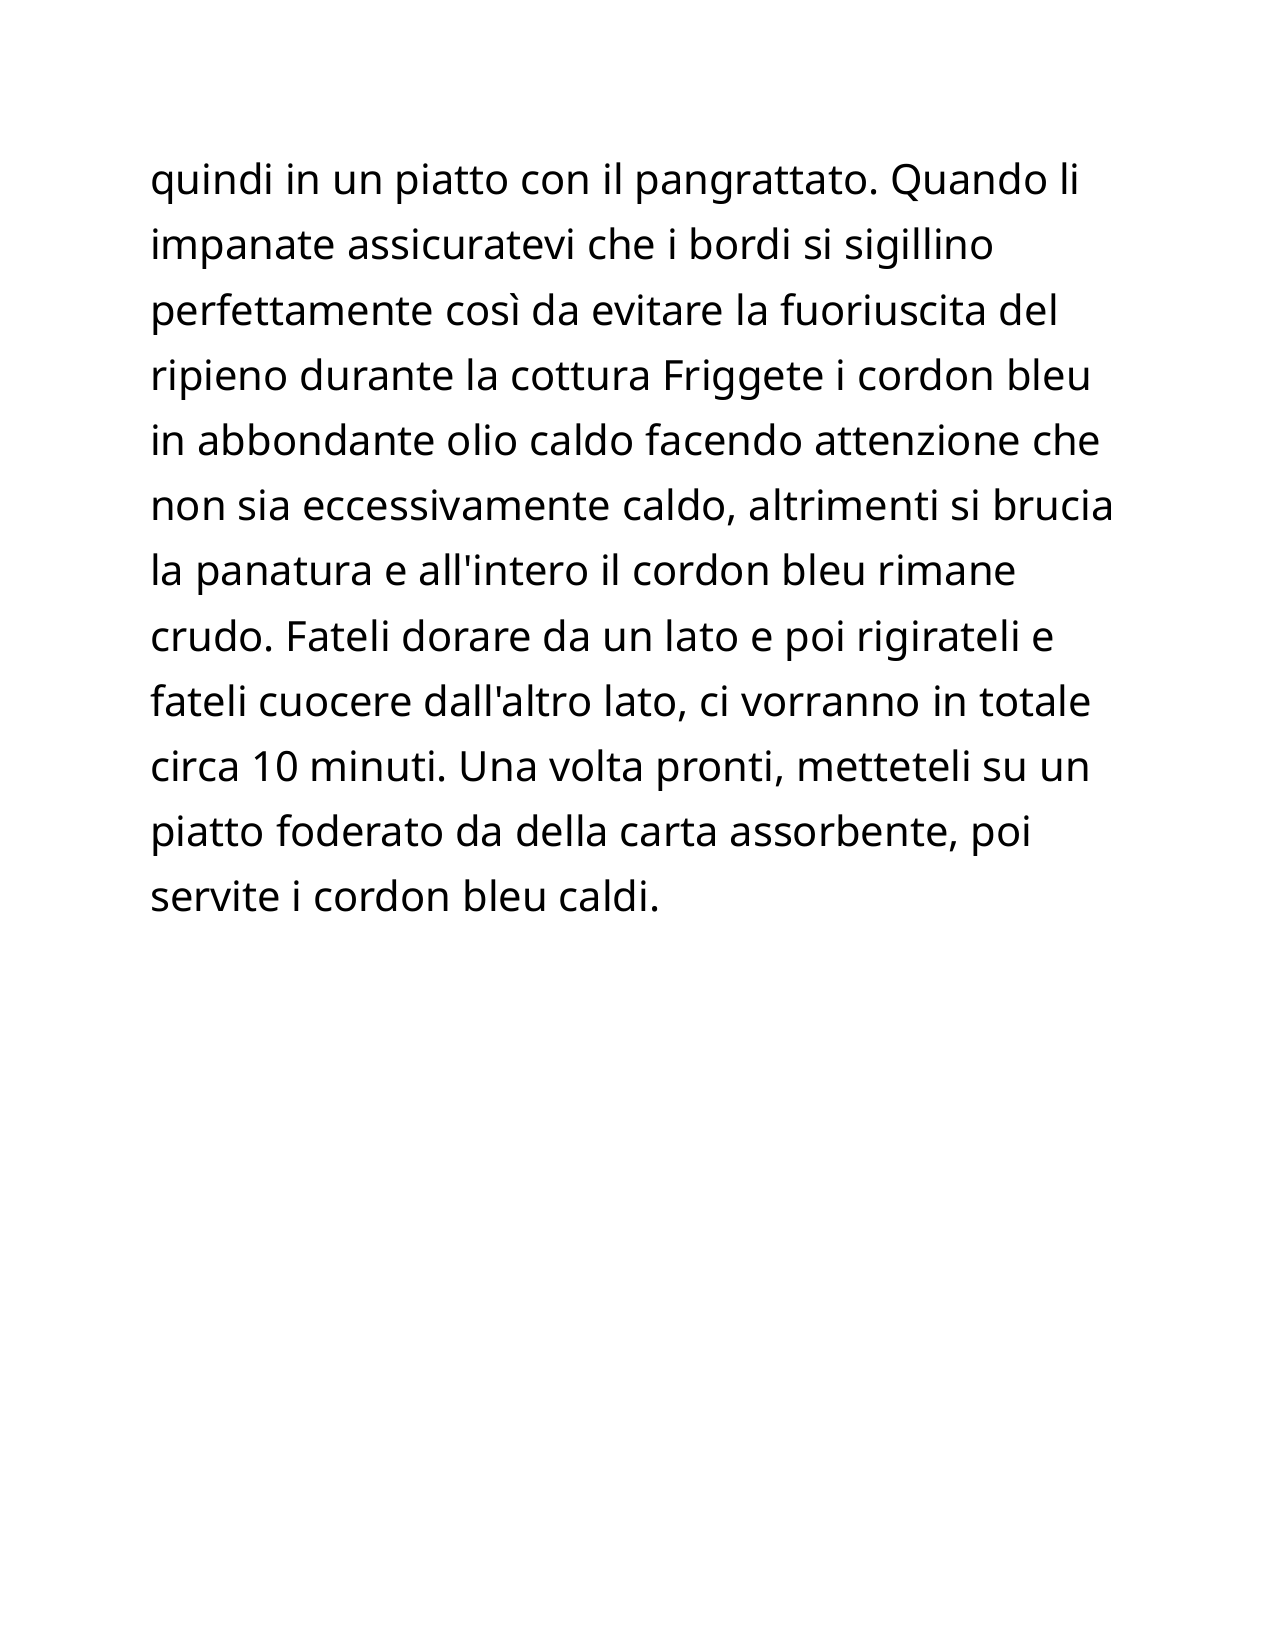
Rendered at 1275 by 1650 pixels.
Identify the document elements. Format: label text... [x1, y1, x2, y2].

text quindi in un piatto con il pangrattato. Quando li impanate assicuratevi che i bordi si sigillino perfettamente così da evitare la fuoriuscita del ripieno durante la cottura Friggete i cordon bleu in abbondante olio caldo facendo attenzione che non sia eccessivamente caldo, altrimenti si brucia la panatura e all'intero il cordon bleu rimane crudo. Fateli dorare da un lato e poi rigirateli e fateli cuocere dall'altro lato, ci vorranno in totale circa 10 minuti. Una volta pronti, metteteli su un piatto foderato da della carta assorbente, poi servite i cordon bleu caldi. [150, 150, 1125, 924]
